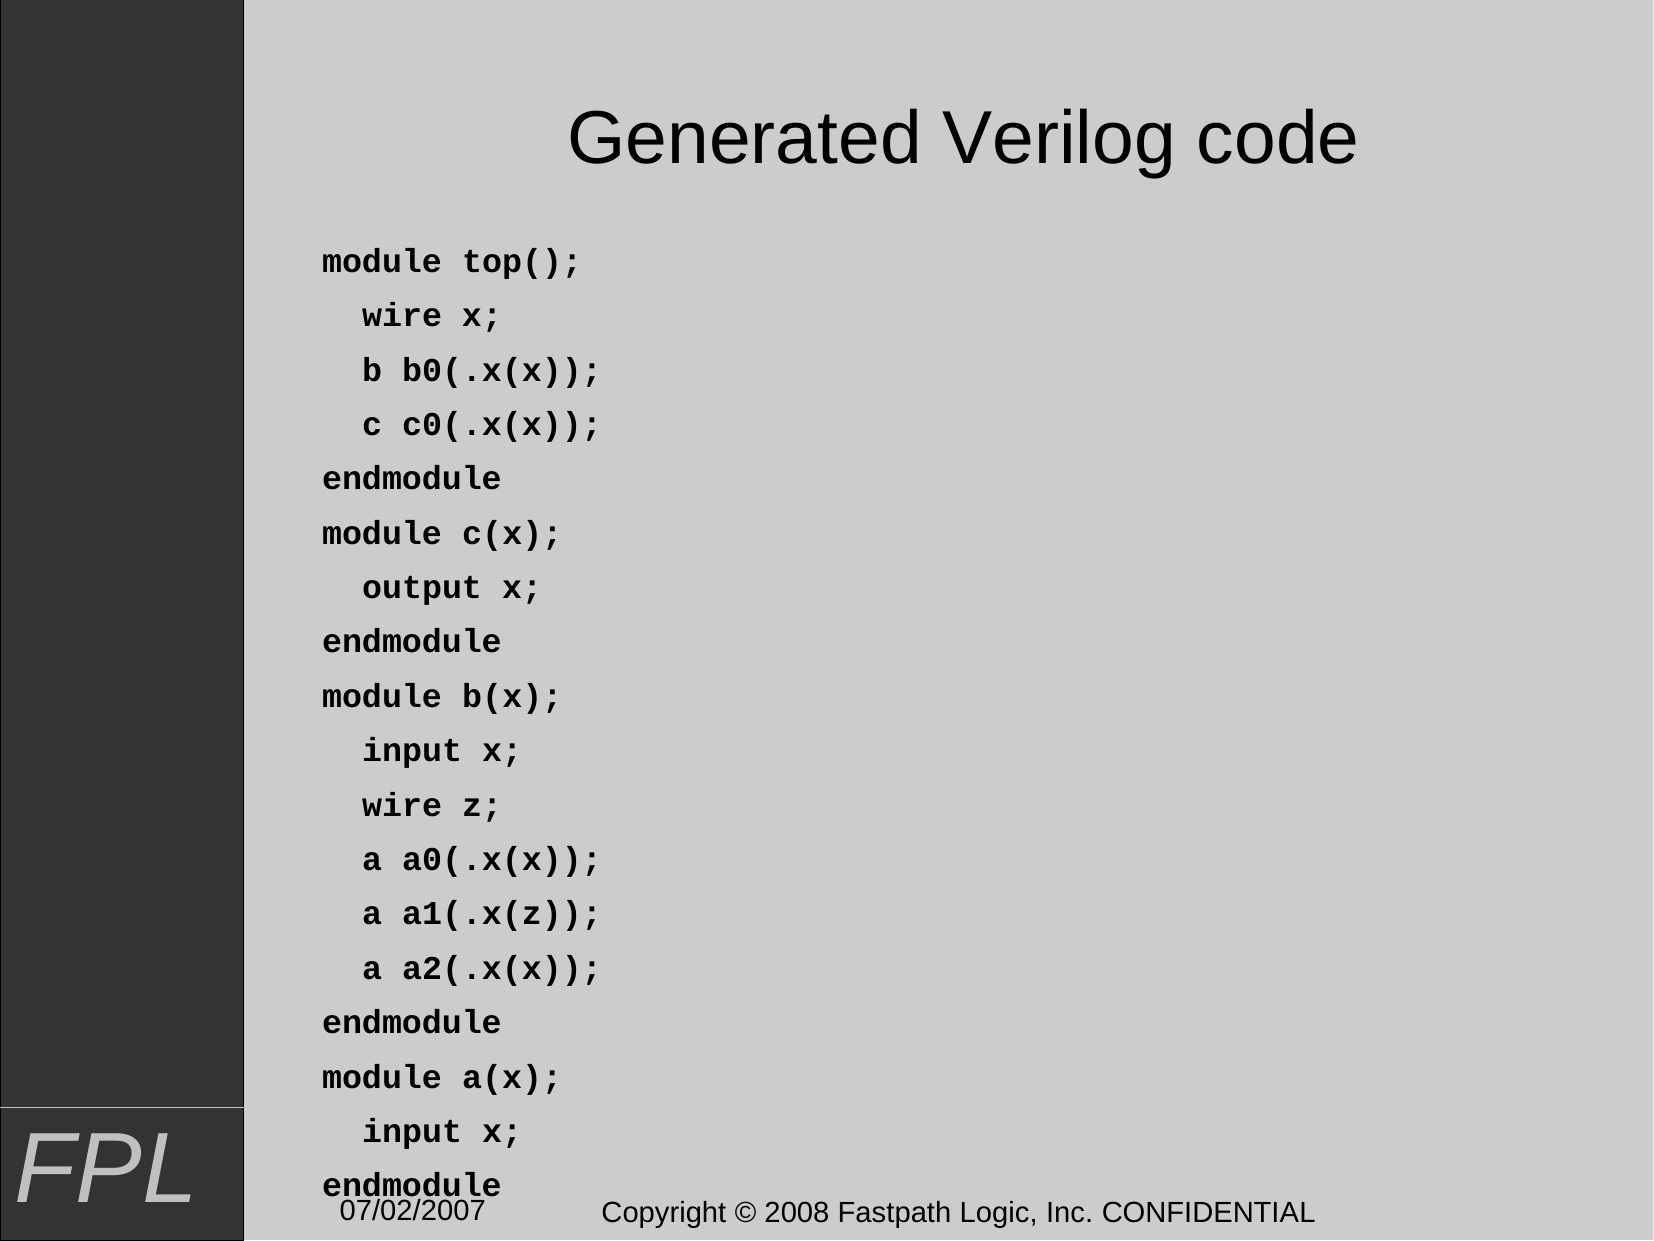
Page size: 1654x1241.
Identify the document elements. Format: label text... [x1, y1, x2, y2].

title Generated Verilog code [412, 37, 1515, 239]
subtitle module top(); wire x; b b0(.x(x)); c c0(.x(x)); endmodule module c(x); output x; endmodule module b(x); input x; wire z; a a0(.x(x)); a a1(.x(z)); a a2(.x(x)); endmodule module a(x); input x; endmodule [322, 280, 1635, 1172]
